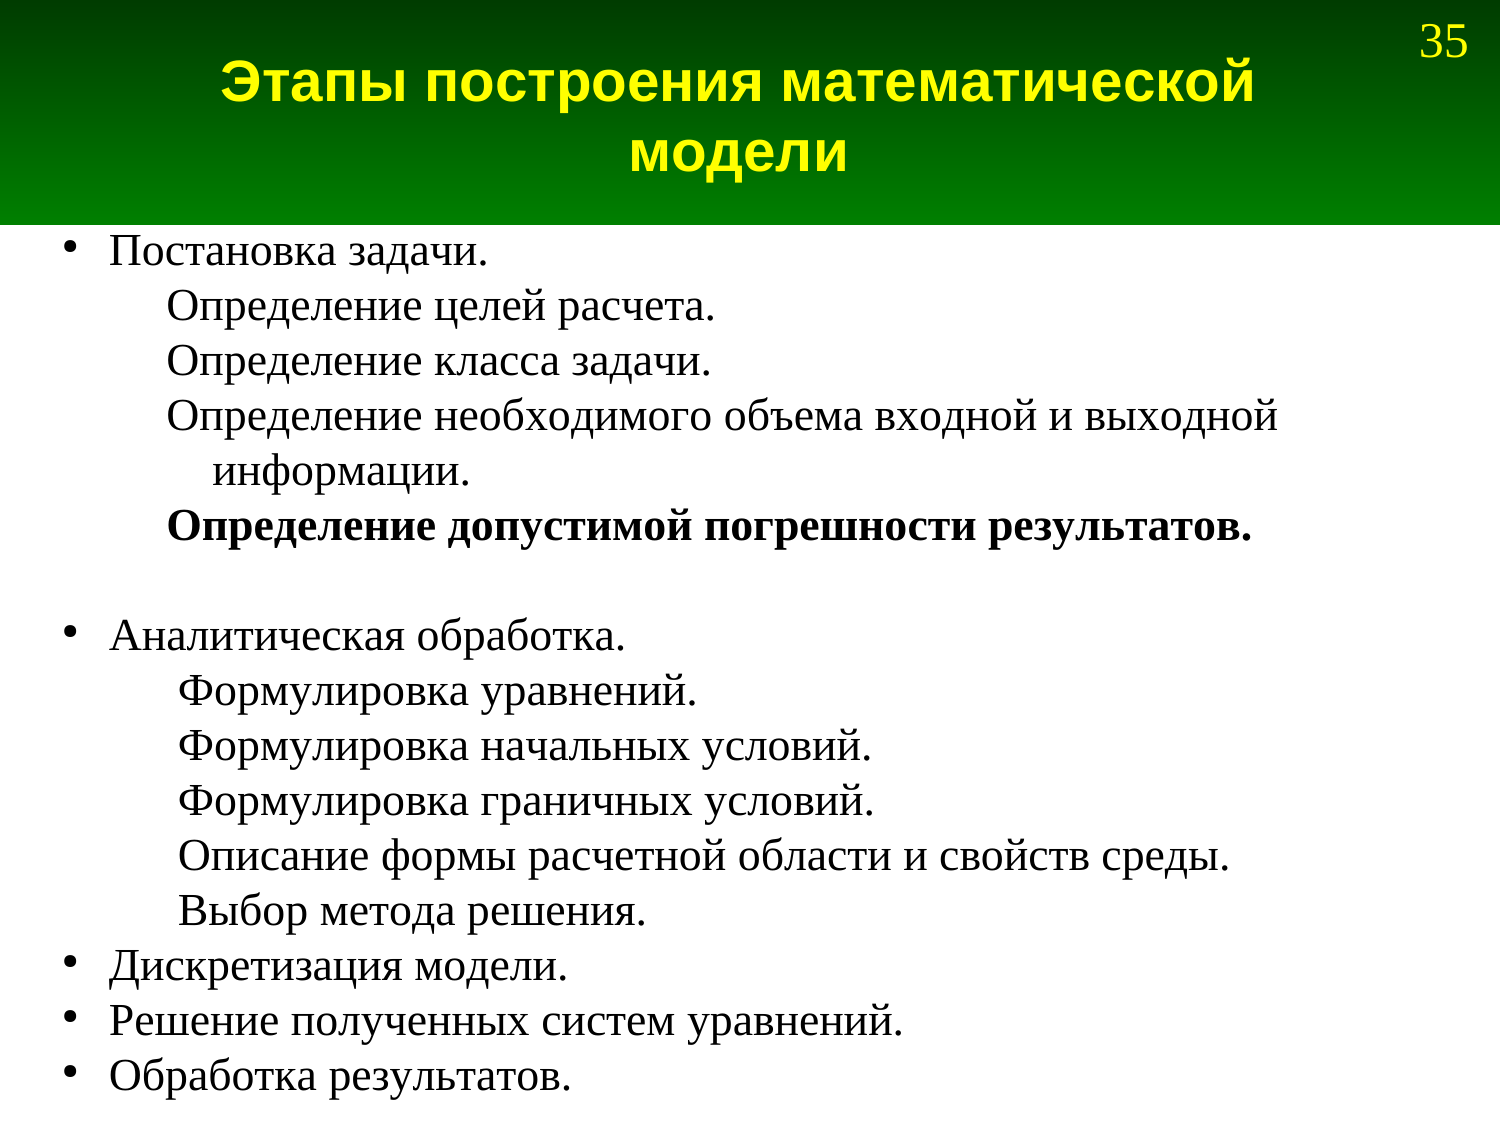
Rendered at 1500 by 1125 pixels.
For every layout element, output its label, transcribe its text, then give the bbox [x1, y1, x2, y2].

text_box Постановка задачи. Определение целей расчета. Определение класса задачи. Определение необходимого объема входной и выходной информации. Определение допустимой погрешности результатов. Аналитическая обработка. Формулировка уравнений. Формулировка начальных условий. Формулировка граничных условий. Описание формы расчетной области и свойств среды. Выбор метода решения. Дискретизация модели. Решение полученных систем уравнений. Обработка результатов. [47, 212, 1477, 1125]
title Этапы построения математической модели [88, 18, 1389, 207]
